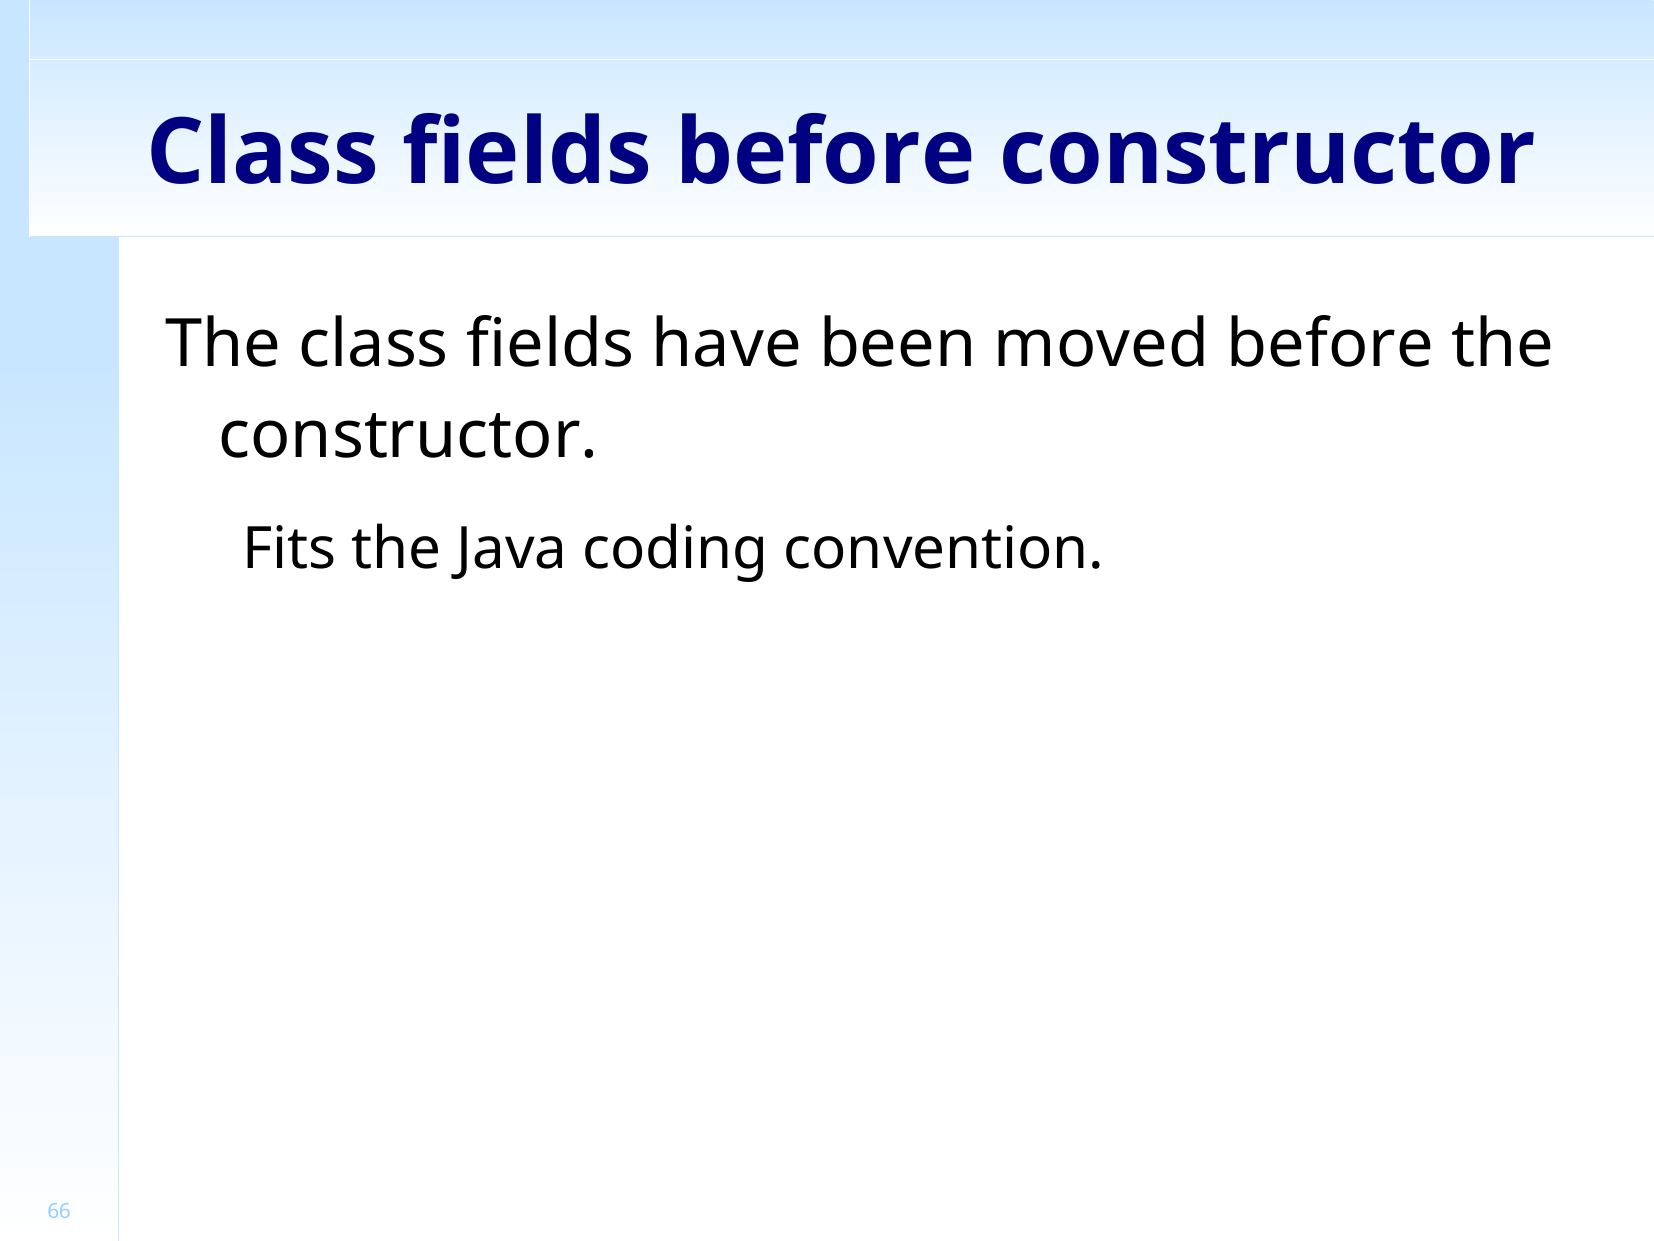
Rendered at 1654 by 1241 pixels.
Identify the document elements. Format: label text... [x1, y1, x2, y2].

list The class fields have been moved before the constructor. Fits the Java coding convention. [147, 295, 1625, 1182]
title Class fields before constructor [29, 59, 1654, 237]
